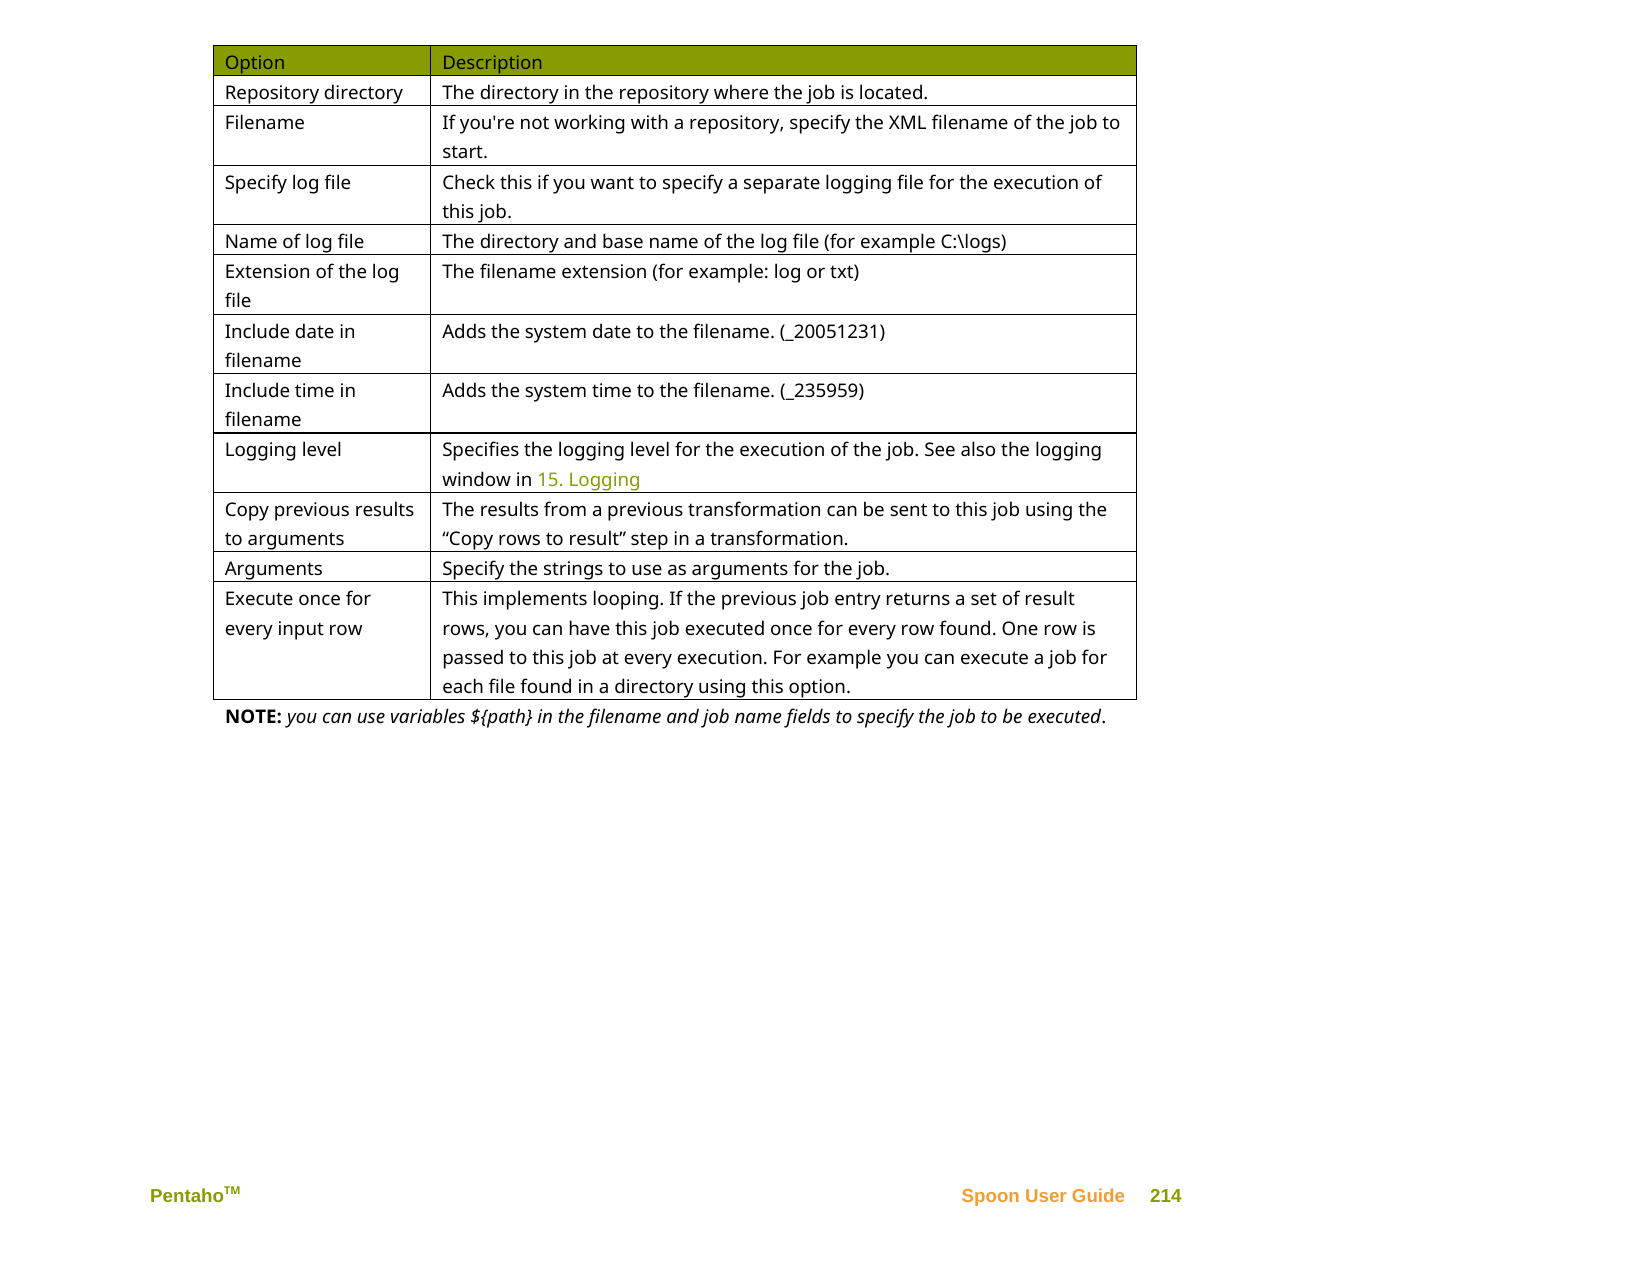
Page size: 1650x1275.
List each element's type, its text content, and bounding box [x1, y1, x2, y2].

table_cell The filename extension (for example: log or txt) [431, 255, 1136, 314]
table_cell Execute once for every input row [214, 582, 430, 699]
table_cell If you're not working with a repository, specify the XML filename of the job to start. [431, 106, 1136, 165]
table_cell Adds the system time to the filename. (_235959) [431, 374, 1136, 432]
table_cell Filename [214, 106, 430, 165]
table_cell The directory in the repository where the job is located. [431, 76, 1136, 105]
table_cell Check this if you want to specify a separate logging file for the execution of this job. [431, 166, 1136, 224]
table_cell Extension of the log file [214, 255, 430, 314]
table_cell Include date in filename [214, 315, 430, 373]
table_cell Specify log file [214, 166, 430, 224]
table_cell Include time in filename [214, 374, 430, 432]
table_cell Specify the strings to use as arguments for the job. [431, 552, 1136, 581]
table_cell Name of log file [214, 225, 430, 254]
table_cell Repository directory [214, 76, 430, 105]
table_cell The results from a previous transformation can be sent to this job using the “Copy rows to result” step in a transformation. [431, 493, 1136, 551]
text NOTE: you can use variables ${path} in the filename and job name fields to specify the job to be executed. [225, 700, 1500, 729]
table_cell The directory and base name of the log file (for example C:\logs) [431, 225, 1136, 254]
table_cell Logging level [214, 434, 430, 492]
table_cell Arguments [214, 552, 430, 581]
table_cell This implements looping. If the previous job entry returns a set of result rows, you can have this job executed once for every row found. One row is passed to this job at every execution. For example you can execute a job for each file found in a directory using this option. [431, 582, 1136, 699]
table_header Description [431, 46, 1136, 75]
table_header Option [214, 46, 430, 75]
table_cell Copy previous results to arguments [214, 493, 430, 551]
table_cell Adds the system date to the filename. (_20051231) [431, 315, 1136, 373]
table_cell Specifies the logging level for the execution of the job. See also the logging window in 15. Logging [431, 434, 1136, 492]
